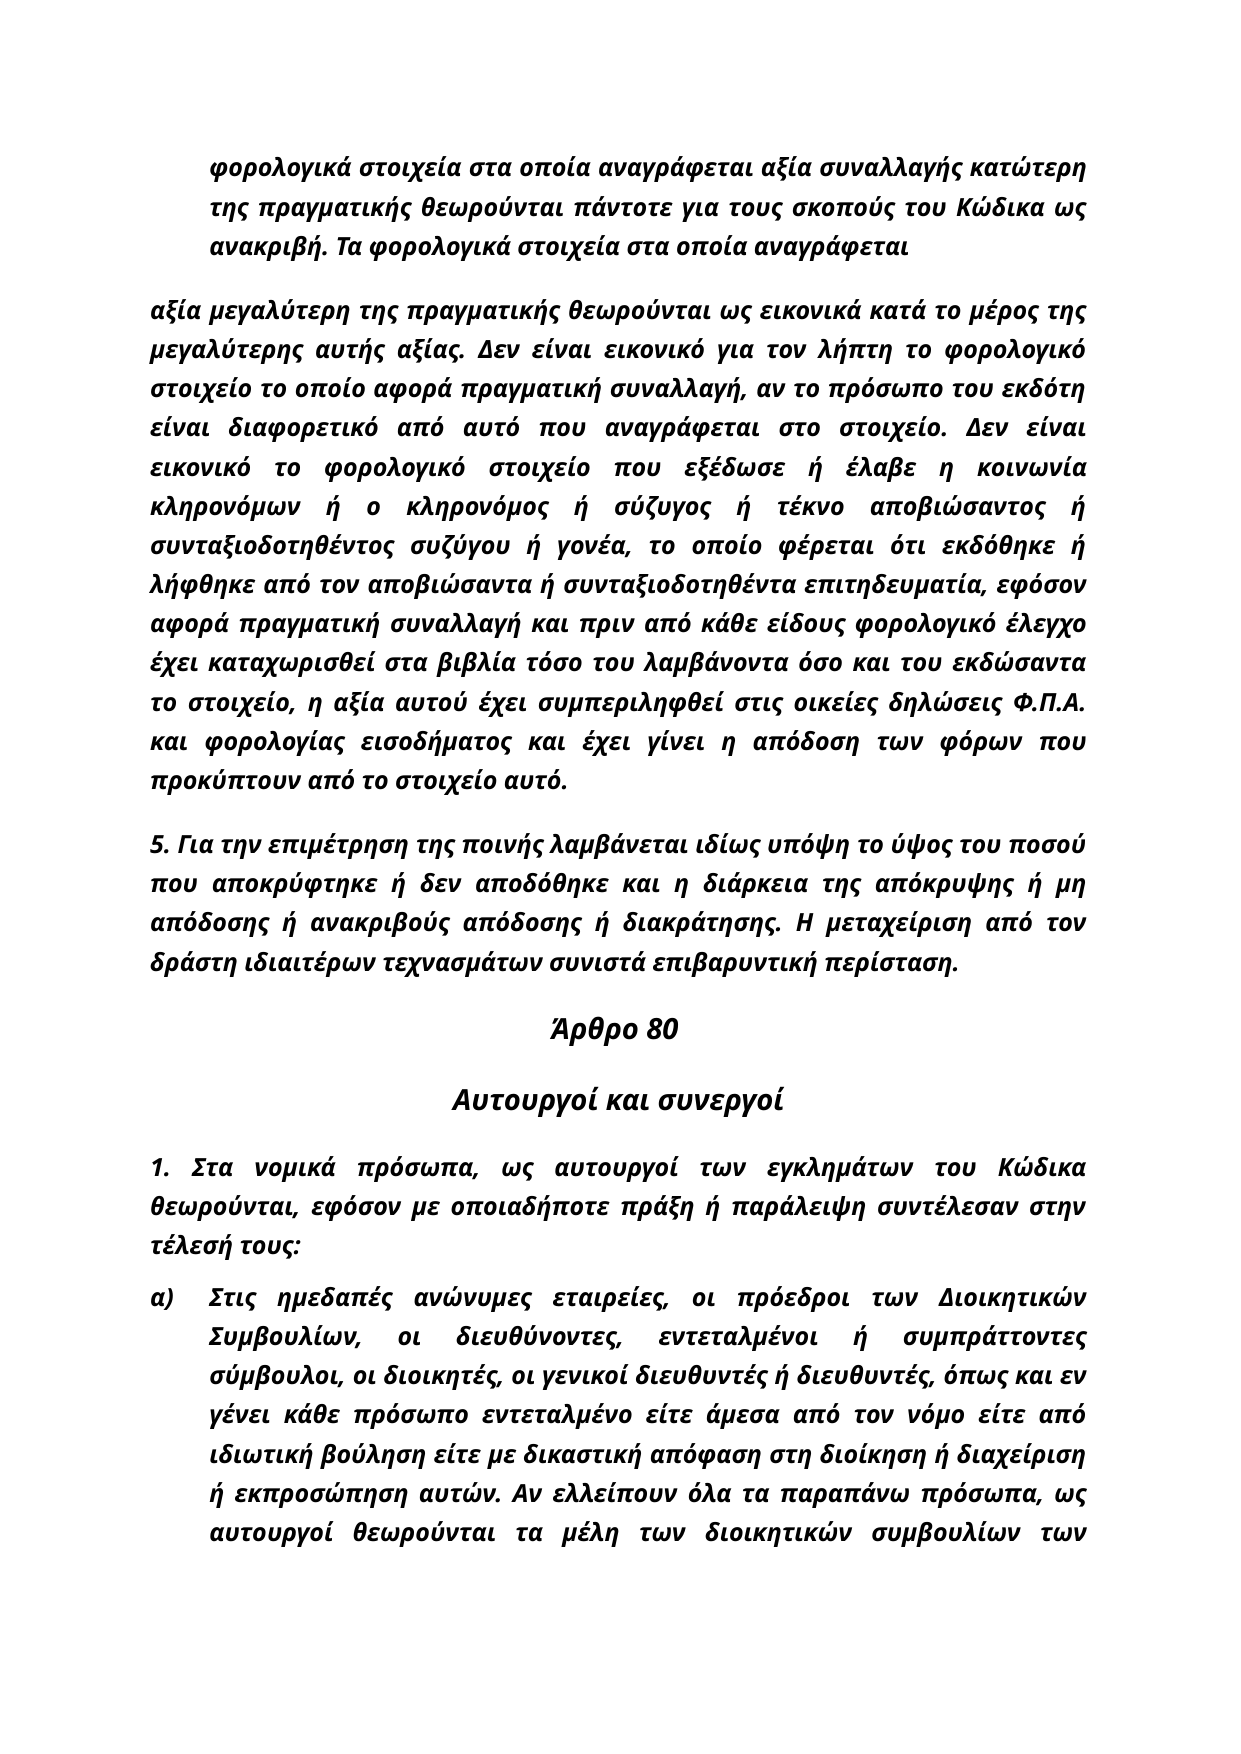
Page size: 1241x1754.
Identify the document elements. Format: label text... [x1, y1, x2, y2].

list φορολογικά στοιχεία στα οποία αναγράφεται αξία συναλλαγής κατώτερη της πραγματικής θεωρούνται πάντοτε για τους σκοπούς του Κώδικα ως ανακριβή. Τα φορολογικά στοιχεία στα οποία αναγράφεται [150, 150, 1090, 262]
text αξία μεγαλύτερη της πραγματικής θεωρούνται ως εικονικά κατά το μέρος της μεγαλύτερης αυτής αξίας. Δεν είναι εικονικό για τον λήπτη το φορολογικό στοιχείο το οποίο αφορά πραγματική συναλλαγή, αν το πρόσωπο του εκδότη είναι διαφορετικό από αυτό που αναγράφεται στο στοιχείο. Δεν είναι εικονικό το φορολογικό στοιχείο που εξέδωσε ή έλαβε η κοινωνία κληρονόμων ή ο κληρονόμος ή σύζυγος ή τέκνο αποβιώσαντος ή συνταξιοδοτηθέντος συζύγου ή γονέα, το οποίο φέρεται ότι εκδόθηκε ή λήφθηκε από τον αποβιώσαντα ή συνταξιοδοτηθέντα επιτηδευματία, εφόσον αφορά πραγματική συναλλαγή και πριν από κάθε είδους φορολογικό έλεγχο έχει καταχωρισθεί στα βιβλία τόσο του λαμβάνοντα όσο και του εκδώσαντα το στοιχείο, η αξία αυτού έχει συμπεριληφθεί στις οικείες δηλώσεις Φ.Π.Α. και φορολογίας εισοδήματος και έχει γίνει η απόδοση των φόρων που προκύπτουν από το στοιχείο αυτό. [150, 292, 1090, 797]
list α) Στις ημεδαπές ανώνυμες εταιρείες, οι πρόεδροι των Διοικητικών Συμβουλίων, οι διευθύνοντες, εντεταλμένοι ή συμπράττοντες σύμβουλοι, οι διοικητές, οι γενικοί διευθυντές ή διευθυντές, όπως και εν γένει κάθε πρόσωπο εντεταλμένο είτε άμεσα από τον νόμο είτε από ιδιωτική βούληση είτε με δικαστική απόφαση στη διοίκηση ή διαχείριση ή εκπροσώπηση αυτών. Αν ελλείπουν όλα τα παραπάνω πρόσωπα, ως αυτουργοί θεωρούνται τα μέλη των διοικητικών συμβουλίων των [150, 1279, 1090, 1549]
subtitle Αυτουργοί και συνεργοί [150, 1079, 1090, 1119]
text 5. Για την επιμέτρηση της ποινής λαμβάνεται ιδίως υπόψη το ύψος του ποσού που αποκρύφτηκε ή δεν αποδόθηκε και η διάρκεια της απόκρυψης ή μη απόδοσης ή ανακριβούς απόδοσης ή διακράτησης. Η μεταχείριση από τον δράστη ιδιαιτέρων τεχνασμάτων συνιστά επιβαρυντική περίσταση. [150, 827, 1090, 978]
text 1. Στα νομικά πρόσωπα, ως αυτουργοί των εγκλημάτων του Κώδικα θεωρούνται, εφόσον με οποιαδήποτε πράξη ή παράλειψη συντέλεσαν στην τέλεσή τους: [150, 1149, 1090, 1262]
subtitle Άρθρο 80 [150, 1008, 1090, 1048]
